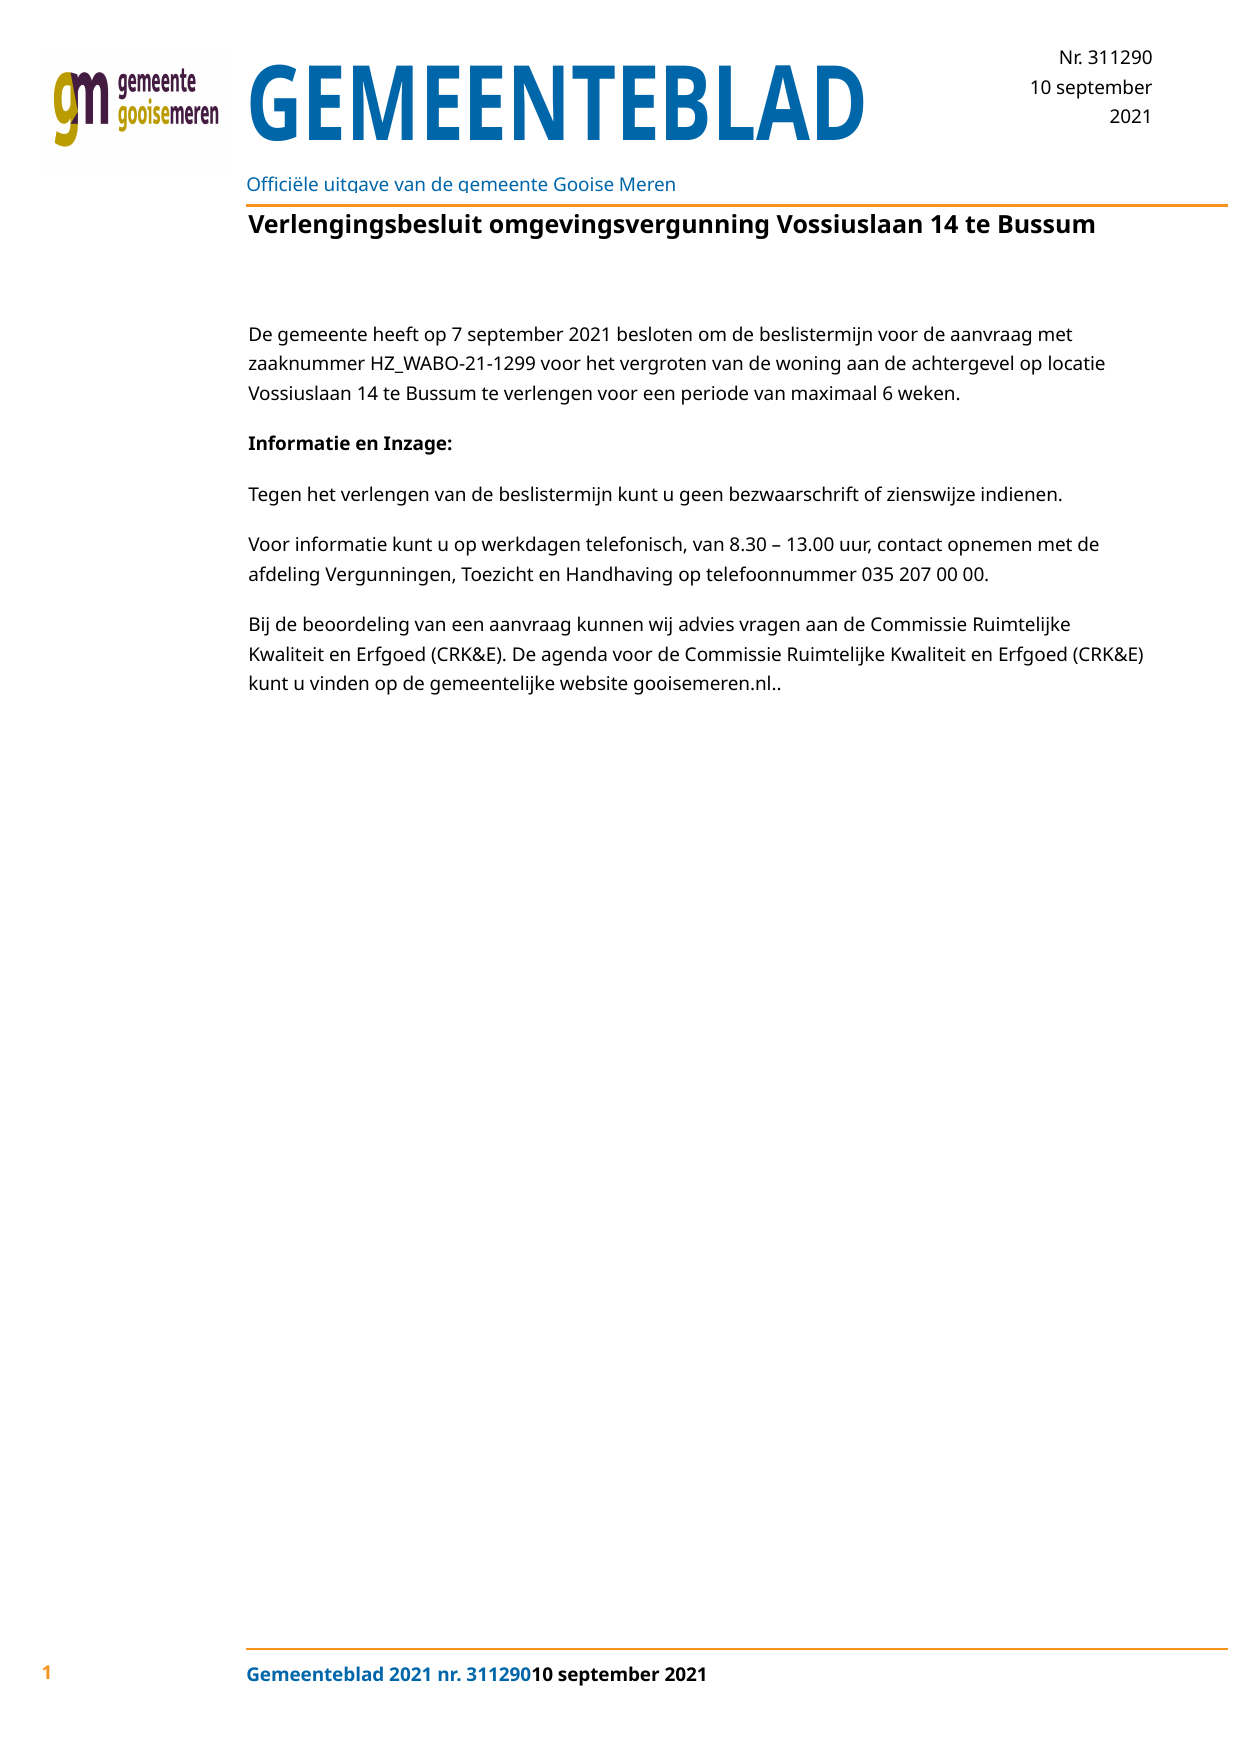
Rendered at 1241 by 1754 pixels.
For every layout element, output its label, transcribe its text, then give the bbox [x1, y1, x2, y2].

text Informatie en Inzage: [248, 430, 1152, 456]
text De gemeente heeft op 7 september 2021 besloten om de beslistermijn voor de aanvraag met zaaknummer HZ_WABO-21-1299 voor het vergroten van de woning aan de achtergevel op locatie Vossiuslaan 14 te Bussum te verlengen voor een periode van maximaal 6 weken. [248, 321, 1152, 406]
text Voor informatie kunt u op werkdagen telefonisch, van 8.30 – 13.00 uur, contact opnemen met de afdeling Vergunningen, Toezicht en Handhaving op telefoonnummer 035 207 00 00. [248, 531, 1152, 586]
text Bij de beoordeling van een aanvraag kunnen wij advies vragen aan de Commissie Ruimtelijke Kwaliteit en Erfgoed (CRK&E). De agenda voor de Commissie Ruimtelijke Kwaliteit en Erfgoed (CRK&E) kunt u vinden op de gemeentelijke website gooisemeren.nl.. [248, 611, 1152, 696]
picture [41, 47, 231, 172]
text Verlengingsbesluit omgevingsvergunning Vossiuslaan 14 te Bussum [248, 207, 1152, 241]
text Tegen het verlengen van de beslistermijn kunt u geen bezwaarschrift of zienswijze indienen. [248, 481, 1152, 506]
